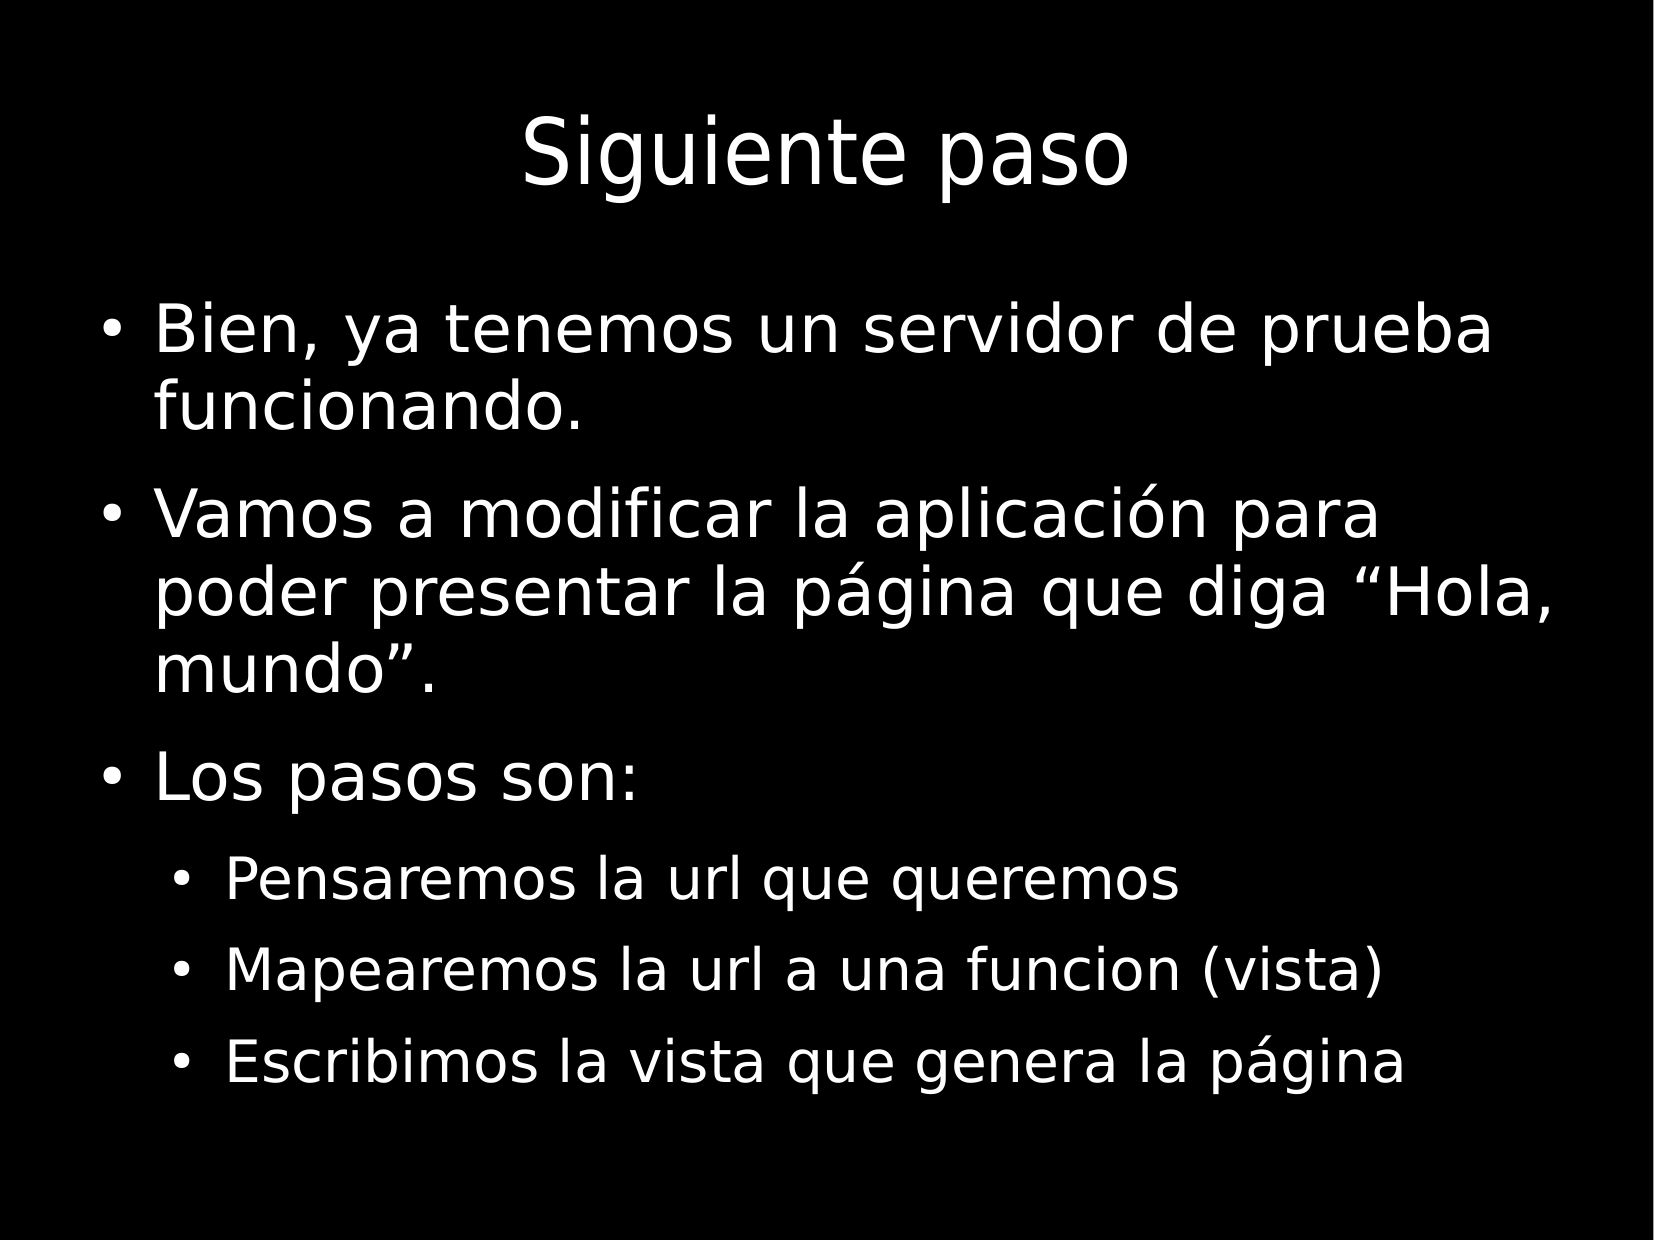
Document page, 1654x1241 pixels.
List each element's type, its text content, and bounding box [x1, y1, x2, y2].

list Bien, ya tenemos un servidor de prueba funcionando. Vamos a modificar la aplicación para poder presentar la página que diga “Hola, mundo”. Los pasos son: Pensaremos la url que queremos Mapearemos la url a una funcion (vista) Escribimos la vista que genera la página [82, 290, 1571, 1109]
title Siguiente paso [82, 49, 1571, 257]
